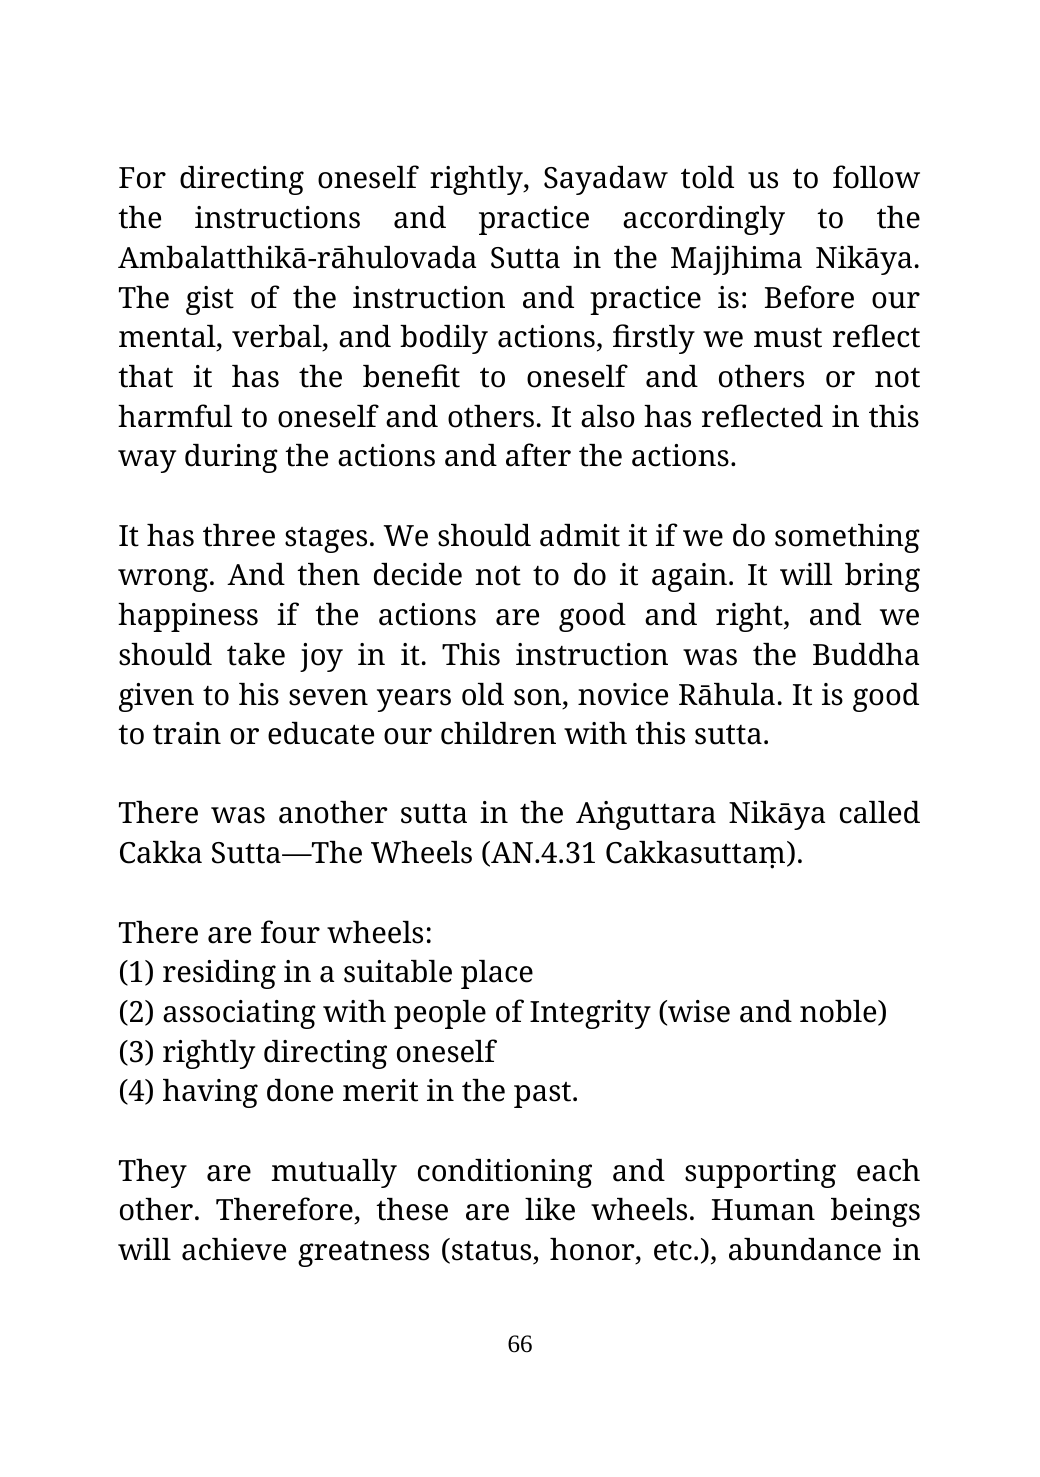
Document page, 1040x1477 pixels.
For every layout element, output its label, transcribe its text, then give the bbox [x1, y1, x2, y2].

text For directing oneself rightly, Sayadaw told us to follow the instructions and practice accordingly to the Ambalatthikā-rāhulovada Sutta in the Majjhima Nikāya. The gist of the instruction and practice is: Before our mental, verbal, and bodily actions, firstly we must reflect that it has the benefit to oneself and others or not harmful to oneself and others. It also has reflected in this way during the actions and after the actions. [118, 118, 922, 475]
text It has three stages. We should admit it if we do something wrong. And then decide not to do it again. It will bring happiness if the actions are good and right, and we should take joy in it. This instruction was the Buddha given to his seven years old son, novice Rāhula. It is good to train or educate our children with this sutta. There was another sutta in the Aṅguttara Nikāya called Cakka Sutta—The Wheels (AN.4.31 Cakkasuttaṃ). There are four wheels: (1) residing in a suitable place (2) associating with people of Integrity (wise and noble) (3) rightly directing oneself (4) having done merit in the past. They are mutually conditioning and supporting each other. Therefore, these are like wheels. Human beings will achieve greatness (status, honor, etc.), abundance in [118, 515, 922, 1269]
